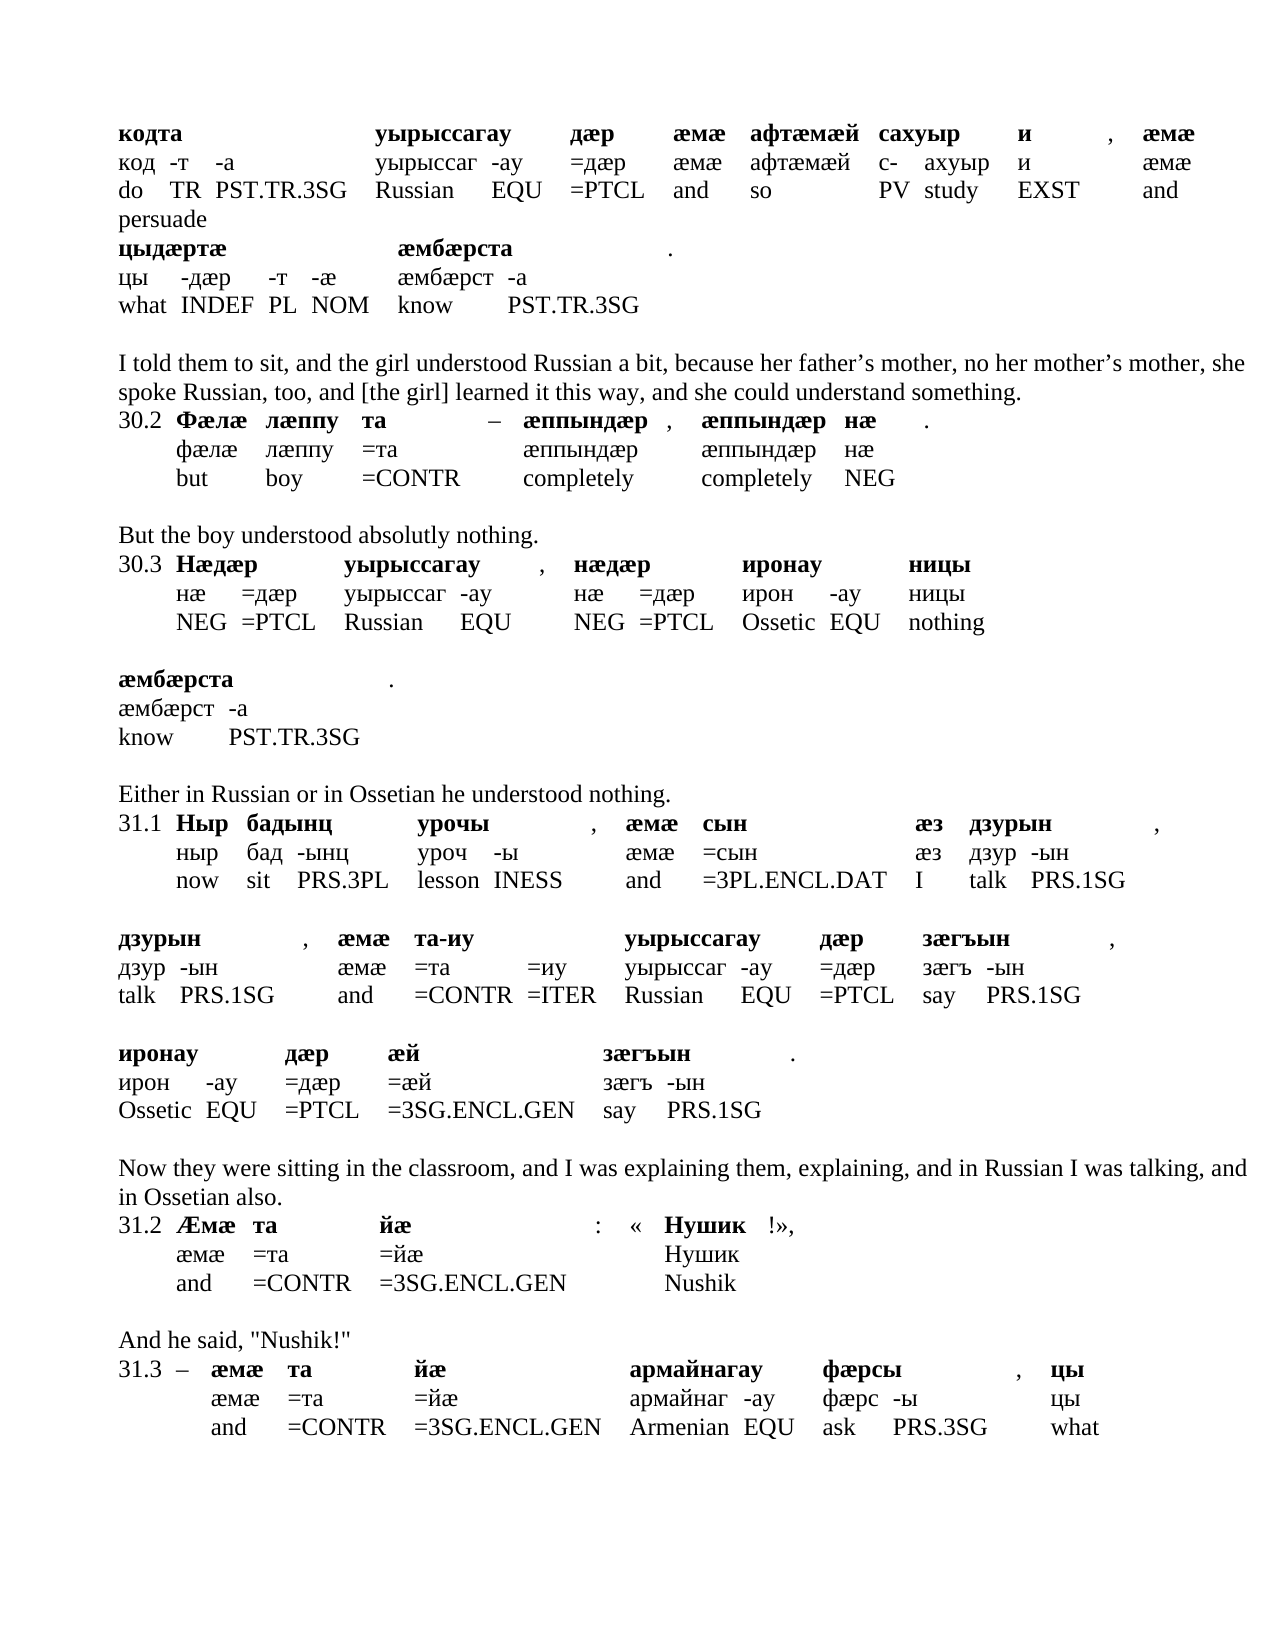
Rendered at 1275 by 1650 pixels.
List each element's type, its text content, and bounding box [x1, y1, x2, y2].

text 31.1 [118, 808, 162, 837]
text уырыссагау [375, 118, 556, 147]
text and [673, 176, 722, 204]
text , [1109, 923, 1130, 952]
text Нушик [664, 1239, 739, 1268]
text лæппу [265, 406, 348, 434]
text know [397, 291, 494, 319]
text now [176, 866, 219, 894]
text Russian [344, 607, 446, 636]
text say [922, 981, 972, 1009]
text уырыссаг [344, 578, 446, 607]
text Armenian [629, 1412, 729, 1441]
text I [915, 866, 942, 894]
text nothing [908, 607, 985, 636]
text lesson [417, 866, 479, 894]
text ирон [118, 1067, 192, 1096]
text persuade [118, 204, 361, 233]
text код [118, 147, 156, 176]
text . [667, 233, 688, 262]
text æмæ [176, 1239, 225, 1268]
text EQU [829, 607, 881, 636]
text -ын [179, 952, 275, 981]
text æмæ [673, 147, 722, 176]
text but [176, 463, 238, 492]
text PRS.1SG [667, 1096, 762, 1124]
text 31.3 [118, 1354, 162, 1383]
text PST.TR.3SG [507, 291, 639, 319]
text -æ [311, 262, 369, 291]
text NOM [311, 291, 369, 319]
text I told them to sit, and the girl understood Russian a bit, because her father’s mother, no her mother’s mother, she spoke Russian, too, and [the girl] learned it this way, and she could understand something. [118, 348, 1249, 406]
text та [287, 1354, 400, 1383]
text EQU [740, 981, 792, 1009]
text æй [387, 1038, 589, 1067]
text лæппу [265, 434, 334, 463]
text зæгъ [603, 1067, 653, 1096]
text æз [915, 808, 955, 837]
text PST.TR.3SG [228, 722, 360, 751]
text -ау [829, 578, 881, 607]
text -ы [893, 1383, 988, 1412]
text та [253, 1211, 365, 1239]
text know [118, 722, 214, 751]
text , [539, 549, 560, 578]
text EQU [743, 1412, 795, 1441]
text æмæ [1142, 118, 1205, 147]
text , [302, 923, 323, 952]
text Russian [624, 981, 727, 1009]
text дзур [118, 952, 166, 981]
text æппындæр [523, 434, 638, 463]
text æппындæр [523, 406, 652, 434]
text – [176, 1354, 197, 1383]
text ницы [908, 549, 999, 578]
text , [1107, 118, 1128, 147]
text =йæ [379, 1239, 567, 1268]
text Nushik [664, 1268, 739, 1297]
text =дæр [570, 147, 645, 176]
text =3PL.ENCL.DAT [702, 866, 887, 894]
text -т [169, 147, 201, 176]
text NEG [176, 607, 227, 636]
text Нушик [664, 1211, 753, 1239]
text сын [702, 808, 901, 837]
text EQU [491, 176, 542, 204]
text 30.3 [118, 549, 162, 578]
text æппындæр [701, 434, 817, 463]
text =дæр [284, 1067, 360, 1096]
text æмæ [337, 952, 387, 981]
text =иу [527, 952, 597, 981]
text PV [878, 176, 910, 204]
text армайнаг [629, 1383, 729, 1412]
text and [625, 866, 674, 894]
text =æй [387, 1067, 575, 1096]
text « [629, 1211, 650, 1239]
text цы [118, 262, 167, 291]
text -ау [206, 1067, 257, 1096]
text афтæмæй [750, 147, 851, 176]
text дæр [570, 118, 659, 147]
text so [750, 176, 851, 204]
text æмбæрст [397, 262, 494, 291]
text talk [969, 866, 1017, 894]
text -ын [667, 1067, 762, 1096]
text =дæр [819, 952, 895, 981]
text , [1016, 1354, 1037, 1383]
text -а [215, 147, 347, 176]
text : [594, 1211, 616, 1239]
text цыдæртæ [118, 233, 383, 262]
text -ау [491, 147, 542, 176]
text and [211, 1412, 260, 1441]
text what [118, 291, 167, 319]
text Ossetic [742, 607, 816, 636]
text PL [268, 291, 297, 319]
text completely [523, 463, 638, 492]
text completely [701, 463, 817, 492]
text нæ [574, 578, 625, 607]
text =PTCL [819, 981, 895, 1009]
text кодта [118, 118, 361, 147]
text Нæдæр [176, 549, 330, 578]
text 31.2 [118, 1211, 162, 1239]
text -ау [743, 1383, 795, 1412]
text =CONTR [362, 463, 461, 492]
text Now they were sitting in the classroom, and I was explaining them, explaining, and in Russian I was talking, and in Ossetian also. [118, 1153, 1249, 1211]
text EQU [206, 1096, 257, 1124]
text афтæмæй [750, 118, 864, 147]
text Фæлæ [176, 406, 252, 434]
text -т [268, 262, 297, 291]
text та [362, 406, 474, 434]
text æмбæрста [118, 664, 374, 693]
text and [176, 1268, 225, 1297]
text =та [253, 1239, 352, 1268]
text уырыссагау [344, 549, 525, 578]
text æз [915, 837, 942, 866]
text =PTCL [241, 607, 316, 636]
text уырыссагау [624, 923, 806, 952]
text уырыссаг [375, 147, 477, 176]
text сахуыр [878, 118, 1003, 147]
text -дæр [181, 262, 254, 291]
text урочы [417, 808, 577, 837]
text с- [878, 147, 910, 176]
text =та [362, 434, 461, 463]
text say [603, 1096, 653, 1124]
text =CONTR [253, 1268, 352, 1297]
text æмæ [625, 808, 688, 837]
text -а [228, 693, 360, 722]
text =сын [702, 837, 887, 866]
text =3SG.ENCL.GEN [387, 1096, 575, 1124]
text =3SG.ENCL.GEN [414, 1412, 602, 1441]
text иронау [742, 549, 894, 578]
text PRS.3SG [893, 1412, 988, 1441]
text , [1153, 808, 1174, 837]
text INDEF [181, 291, 254, 319]
text зæгъ [922, 952, 972, 981]
text talk [118, 981, 166, 1009]
text =дæр [639, 578, 714, 607]
text =PTCL [284, 1096, 360, 1124]
text дзурын [118, 923, 289, 952]
text Æмæ [176, 1211, 239, 1239]
text нæ [176, 578, 227, 607]
text дæр [284, 1038, 374, 1067]
text !», [767, 1211, 794, 1239]
text зæгъын [603, 1038, 776, 1067]
text уроч [417, 837, 479, 866]
text дæр [819, 923, 908, 952]
text ирон [742, 578, 816, 607]
text æмæ [337, 923, 400, 952]
text INESS [493, 866, 563, 894]
text NEG [844, 463, 896, 492]
text фæрсы [822, 1354, 1002, 1383]
text PRS.1SG [1031, 866, 1126, 894]
text – [488, 406, 509, 434]
text нæдæр [574, 549, 728, 578]
text =CONTR [414, 981, 513, 1009]
text йæ [414, 1354, 616, 1383]
text what [1050, 1412, 1099, 1441]
text TR [169, 176, 201, 204]
text Ныр [176, 808, 233, 837]
text . [789, 1038, 811, 1067]
text æмбæрст [118, 693, 214, 722]
text And he said, "Nushik!" [118, 1326, 1249, 1354]
text и [1017, 147, 1080, 176]
text . [923, 406, 944, 434]
text =ITER [527, 981, 597, 1009]
text and [1142, 176, 1191, 204]
text фæлæ [176, 434, 238, 463]
text и [1017, 118, 1094, 147]
text study [924, 176, 989, 204]
text нæ [844, 434, 896, 463]
text =CONTR [287, 1412, 386, 1441]
text -ын [1031, 837, 1126, 866]
text 30.2 [118, 406, 162, 434]
text ныр [176, 837, 219, 866]
text =та [287, 1383, 386, 1412]
text -а [507, 262, 639, 291]
text NEG [574, 607, 625, 636]
text цы [1050, 1354, 1113, 1383]
text уырыссаг [624, 952, 727, 981]
text ахуыр [924, 147, 989, 176]
text цы [1050, 1383, 1099, 1412]
text PRS.1SG [986, 981, 1081, 1009]
text æмæ [211, 1383, 260, 1412]
text ask [822, 1412, 879, 1441]
text sit [246, 866, 283, 894]
text and [337, 981, 387, 1009]
text дзурын [969, 808, 1140, 837]
text ницы [908, 578, 985, 607]
text =та [414, 952, 513, 981]
text But the boy understood absolutly nothing. [118, 521, 1249, 549]
text æмæ [1142, 147, 1191, 176]
text -ау [740, 952, 792, 981]
text =йæ [414, 1383, 602, 1412]
text йæ [379, 1211, 581, 1239]
text æмæ [673, 118, 736, 147]
text æмæ [211, 1354, 274, 1383]
text бадынц [246, 808, 403, 837]
text =3SG.ENCL.GEN [379, 1268, 567, 1297]
text бад [246, 837, 283, 866]
text нæ [844, 406, 909, 434]
text EXST [1017, 176, 1080, 204]
text фæрс [822, 1383, 879, 1412]
text =дæр [241, 578, 316, 607]
text иронау [118, 1038, 271, 1067]
text зæгъын [922, 923, 1095, 952]
text . [388, 664, 409, 693]
text æппындæр [701, 406, 830, 434]
text =PTCL [639, 607, 714, 636]
text , [591, 808, 612, 837]
text Either in Russian or in Ossetian he understood nothing. [118, 779, 1249, 808]
text армайнагау [629, 1354, 808, 1383]
text boy [265, 463, 334, 492]
text do [118, 176, 156, 204]
text PST.TR.3SG [215, 176, 347, 204]
text Russian [375, 176, 477, 204]
text дзур [969, 837, 1017, 866]
text , [666, 406, 687, 434]
text PRS.3PL [297, 866, 389, 894]
text -ынц [297, 837, 389, 866]
text -ын [986, 952, 1081, 981]
text -ы [493, 837, 563, 866]
text PRS.1SG [179, 981, 275, 1009]
text æмæ [625, 837, 674, 866]
text æмбæрста [397, 233, 653, 262]
text =PTCL [570, 176, 645, 204]
text EQU [460, 607, 511, 636]
text та-иу [414, 923, 611, 952]
text Ossetic [118, 1096, 192, 1124]
text -ау [460, 578, 511, 607]
